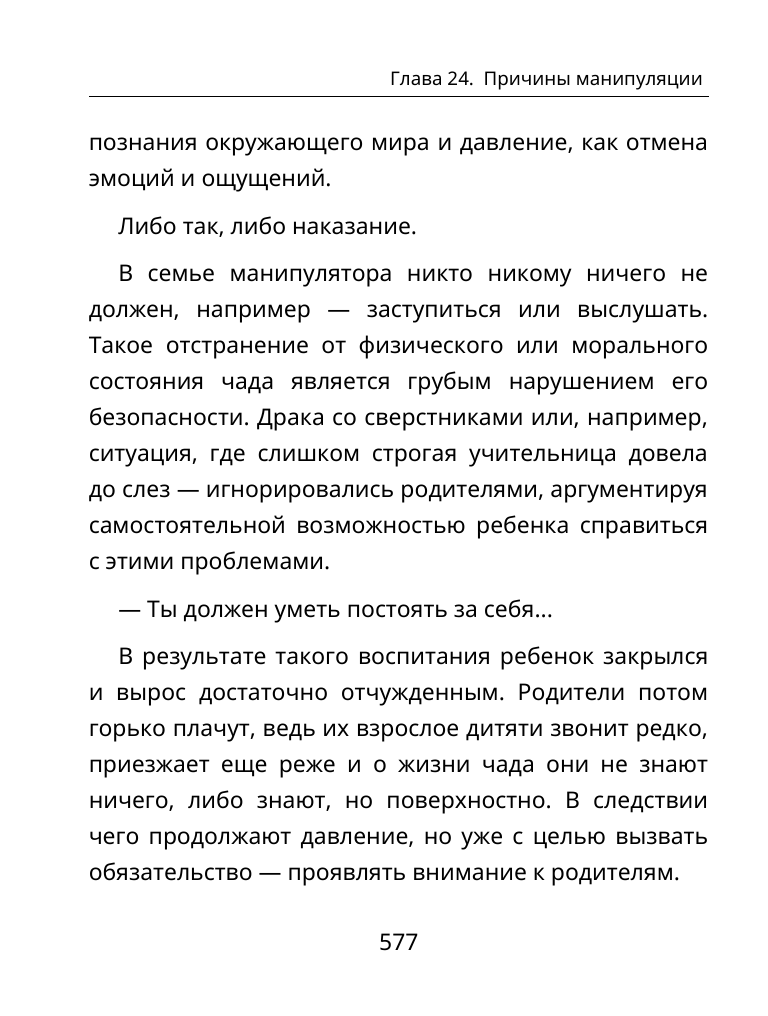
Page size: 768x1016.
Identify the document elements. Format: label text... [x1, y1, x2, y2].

text познания окружающего мира и давление, как отмена эмоций и ощущений. [88, 126, 709, 193]
text Либо так, либо наказание. [88, 210, 709, 241]
text — Ты должен уметь постоять за себя... [88, 593, 709, 624]
text В результате такого воспитания ребенок закрылся и вырос достаточно отчужденным. Родители потом горько плачут, ведь их взрослое дитяти звонит редко, приезжает еще реже и о жизни чада они не знают ничего, либо знают, но поверхностно. В следствии чего продолжают давление, но уже с целью вызвать обязательство — проявлять внимание к родителям. [88, 640, 709, 887]
text В семье манипулятора никто никому ничего не должен, например — заступиться или выслушать. Такое отстранение от физического или морального состояния чада является грубым нарушением его безопасности. Драка со сверстниками или, например, ситуация, где слишком строгая учительница довела до слез — игнорировались родителями, аргументируя самостоятельной возможностью ребенка справиться с этими проблемами. [88, 257, 709, 576]
